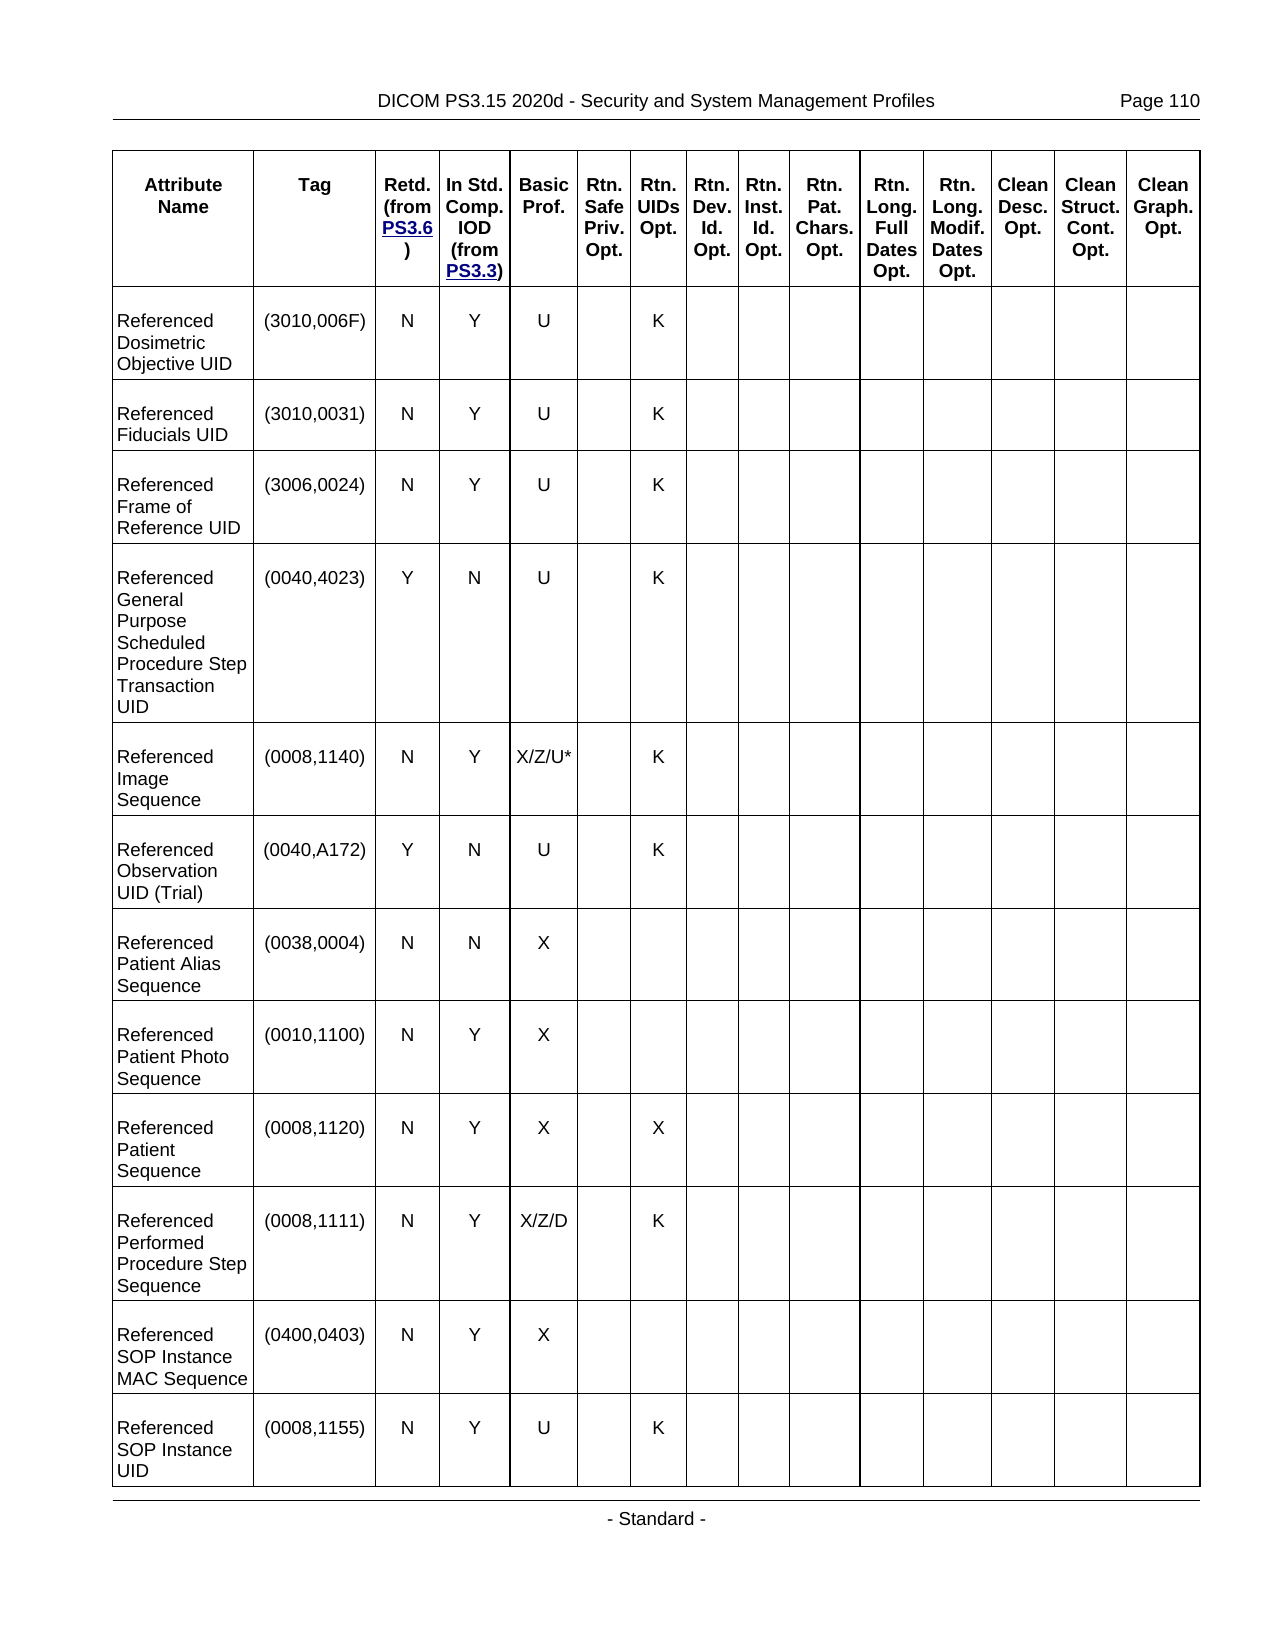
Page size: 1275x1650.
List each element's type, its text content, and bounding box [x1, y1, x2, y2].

table_header Clean Struct. Cont. Opt. [1055, 151, 1126, 286]
table_cell [790, 1094, 859, 1186]
table_cell X [511, 1301, 577, 1393]
table_cell Referenced Fiducials UID [113, 380, 253, 450]
table_cell [790, 287, 859, 379]
table_cell N [376, 909, 439, 1000]
table_cell [1055, 287, 1126, 379]
table_cell [992, 1301, 1054, 1393]
table_cell K [631, 287, 686, 379]
table_cell [687, 287, 738, 379]
table_cell [790, 816, 859, 907]
table_cell [687, 816, 738, 907]
table_cell [739, 816, 789, 907]
table_cell [578, 723, 630, 815]
table_cell [1127, 544, 1199, 722]
table_cell [687, 1394, 738, 1486]
table_cell [1055, 451, 1126, 543]
table_cell Referenced General Purpose Scheduled Procedure Step Transaction UID [113, 544, 253, 722]
table_cell X [511, 909, 577, 1000]
table_cell [578, 909, 630, 1000]
table_cell [861, 380, 923, 450]
table_header Rtn. Dev. Id. Opt. [687, 151, 738, 286]
table_cell Y [440, 1301, 509, 1393]
table_cell [790, 1394, 859, 1486]
table_cell [924, 544, 991, 722]
table_cell [1055, 1394, 1126, 1486]
table_cell N [440, 816, 509, 907]
table_cell U [511, 451, 577, 543]
table_cell K [631, 544, 686, 722]
table_cell [924, 723, 991, 815]
table_cell Referenced SOP Instance UID [113, 1394, 253, 1486]
table_cell Y [440, 1394, 509, 1486]
table_cell N [376, 1301, 439, 1393]
table_cell [861, 1394, 923, 1486]
table_cell Referenced SOP Instance MAC Sequence [113, 1301, 253, 1393]
table_cell [790, 723, 859, 815]
table_cell (0008,1140) [254, 723, 375, 815]
table_cell [1127, 380, 1199, 450]
table_cell [687, 1301, 738, 1393]
table_cell N [376, 1094, 439, 1186]
table_cell [924, 1301, 991, 1393]
table_cell Referenced Patient Photo Sequence [113, 1001, 253, 1093]
table_cell [924, 451, 991, 543]
table_cell [578, 544, 630, 722]
table_cell [1127, 1187, 1199, 1300]
table_header Retd. (from PS3.6) [376, 151, 439, 286]
table_cell U [511, 544, 577, 722]
table_cell [992, 909, 1054, 1000]
table_cell [992, 380, 1054, 450]
table_cell [992, 451, 1054, 543]
table_cell [861, 909, 923, 1000]
table_cell [924, 1394, 991, 1486]
table_cell U [511, 287, 577, 379]
table_cell Referenced Frame of Reference UID [113, 451, 253, 543]
table_cell K [631, 451, 686, 543]
table_cell Y [376, 816, 439, 907]
table_cell N [376, 723, 439, 815]
table_cell [1127, 451, 1199, 543]
table_cell [739, 451, 789, 543]
table_cell [790, 909, 859, 1000]
table_cell N [376, 1187, 439, 1300]
table_header Rtn. Long. Modif. Dates Opt. [924, 151, 991, 286]
table_cell (0040,4023) [254, 544, 375, 722]
table_cell Y [440, 1187, 509, 1300]
table_cell [578, 1001, 630, 1093]
table_cell Referenced Patient Alias Sequence [113, 909, 253, 1000]
table_cell [578, 380, 630, 450]
table_cell Y [440, 1001, 509, 1093]
table_cell X [511, 1001, 577, 1093]
table_cell (0038,0004) [254, 909, 375, 1000]
table_header Clean Desc. Opt. [992, 151, 1054, 286]
table_cell [687, 1001, 738, 1093]
table_cell [992, 816, 1054, 907]
table_cell [1055, 1301, 1126, 1393]
table_cell [790, 380, 859, 450]
table_cell K [631, 723, 686, 815]
table_cell [578, 1187, 630, 1300]
table_cell [578, 1094, 630, 1186]
table_cell [739, 287, 789, 379]
table_cell [924, 1001, 991, 1093]
table_cell [992, 1187, 1054, 1300]
table_cell [861, 1001, 923, 1093]
table_cell K [631, 1187, 686, 1300]
table_header Rtn. Pat. Chars. Opt. [790, 151, 859, 286]
table_cell [790, 1187, 859, 1300]
table_cell [739, 1001, 789, 1093]
table_cell [1127, 1301, 1199, 1393]
table_cell [739, 1187, 789, 1300]
table_cell Referenced Performed Procedure Step Sequence [113, 1187, 253, 1300]
table_cell [924, 909, 991, 1000]
table_cell [687, 451, 738, 543]
table_cell [578, 451, 630, 543]
table_cell [739, 723, 789, 815]
table_cell Referenced Image Sequence [113, 723, 253, 815]
table_cell (0008,1111) [254, 1187, 375, 1300]
table_header Rtn. Inst. Id. Opt. [739, 151, 789, 286]
table_cell [739, 909, 789, 1000]
table_cell [1127, 1394, 1199, 1486]
table_cell (0008,1155) [254, 1394, 375, 1486]
table_cell Y [440, 723, 509, 815]
table_header Attribute Name [113, 151, 253, 286]
table_cell (0040,A172) [254, 816, 375, 907]
table_cell [739, 380, 789, 450]
table_cell [1055, 723, 1126, 815]
table_cell [1055, 544, 1126, 722]
table_cell Referenced Patient Sequence [113, 1094, 253, 1186]
table_header Tag [254, 151, 375, 286]
table_cell [861, 816, 923, 907]
table_cell N [376, 451, 439, 543]
table_cell (0010,1100) [254, 1001, 375, 1093]
table_cell [992, 287, 1054, 379]
table_cell [631, 1001, 686, 1093]
table_cell [1055, 380, 1126, 450]
table_cell K [631, 1394, 686, 1486]
table_cell [1055, 1094, 1126, 1186]
table_cell X/Z/U* [511, 723, 577, 815]
table_header Rtn. Long. Full Dates Opt. [861, 151, 923, 286]
table_cell [739, 1301, 789, 1393]
table_cell K [631, 380, 686, 450]
table_cell [687, 909, 738, 1000]
table_cell X [511, 1094, 577, 1186]
table_cell [992, 544, 1054, 722]
table_cell [790, 451, 859, 543]
table_cell [687, 1187, 738, 1300]
table_cell [1127, 723, 1199, 815]
table_cell [790, 1301, 859, 1393]
table_cell [992, 1394, 1054, 1486]
table_cell [790, 1001, 859, 1093]
table_cell [992, 723, 1054, 815]
table_cell Y [440, 287, 509, 379]
table_cell N [376, 1001, 439, 1093]
table_cell N [376, 380, 439, 450]
table_cell [687, 723, 738, 815]
table_cell U [511, 380, 577, 450]
table_cell (3010,006F) [254, 287, 375, 379]
table_cell (3006,0024) [254, 451, 375, 543]
table_cell [578, 816, 630, 907]
table_cell [631, 909, 686, 1000]
table_cell (0400,0403) [254, 1301, 375, 1393]
table_cell Y [440, 380, 509, 450]
table_cell (3010,0031) [254, 380, 375, 450]
table_cell [1055, 909, 1126, 1000]
table_cell [687, 380, 738, 450]
table_cell X/Z/D [511, 1187, 577, 1300]
table_header Basic Prof. [511, 151, 577, 286]
table_cell [924, 1094, 991, 1186]
table_cell Referenced Observation UID (Trial) [113, 816, 253, 907]
table_cell [578, 1301, 630, 1393]
table_cell [861, 544, 923, 722]
table_cell [578, 287, 630, 379]
table_cell [1055, 1187, 1126, 1300]
table_cell [861, 723, 923, 815]
table_cell [861, 1301, 923, 1393]
table_cell U [511, 1394, 577, 1486]
table_cell [924, 1187, 991, 1300]
table_cell [631, 1301, 686, 1393]
table_cell [924, 816, 991, 907]
table_cell [1127, 1001, 1199, 1093]
table_cell [790, 544, 859, 722]
table_cell [739, 544, 789, 722]
table_cell [1055, 1001, 1126, 1093]
table_cell [578, 1394, 630, 1486]
table_cell [1055, 816, 1126, 907]
table_cell N [376, 287, 439, 379]
table_cell N [440, 909, 509, 1000]
table_cell [861, 451, 923, 543]
table_cell [1127, 287, 1199, 379]
table_cell [992, 1094, 1054, 1186]
table_cell U [511, 816, 577, 907]
table_cell Y [440, 1094, 509, 1186]
table_cell [739, 1094, 789, 1186]
table_cell [861, 1094, 923, 1186]
table_cell [1127, 1094, 1199, 1186]
table_cell [687, 1094, 738, 1186]
table_cell [992, 1001, 1054, 1093]
table_cell [924, 287, 991, 379]
table_cell N [440, 544, 509, 722]
table_cell [861, 1187, 923, 1300]
table_cell [924, 380, 991, 450]
table_header Rtn. Safe Priv. Opt. [578, 151, 630, 286]
table_cell [687, 544, 738, 722]
table_header In Std. Comp. IOD (from PS3.3) [440, 151, 509, 286]
table_cell K [631, 816, 686, 907]
table_cell Y [376, 544, 439, 722]
table_cell Referenced Dosimetric Objective UID [113, 287, 253, 379]
table_cell X [631, 1094, 686, 1186]
table_cell [1127, 909, 1199, 1000]
table_header Clean Graph. Opt. [1127, 151, 1199, 286]
table_cell [739, 1394, 789, 1486]
table_cell [861, 287, 923, 379]
table_cell (0008,1120) [254, 1094, 375, 1186]
table_header Rtn. UIDs Opt. [631, 151, 686, 286]
table_cell [1127, 816, 1199, 907]
table_cell N [376, 1394, 439, 1486]
table_cell Y [440, 451, 509, 543]
